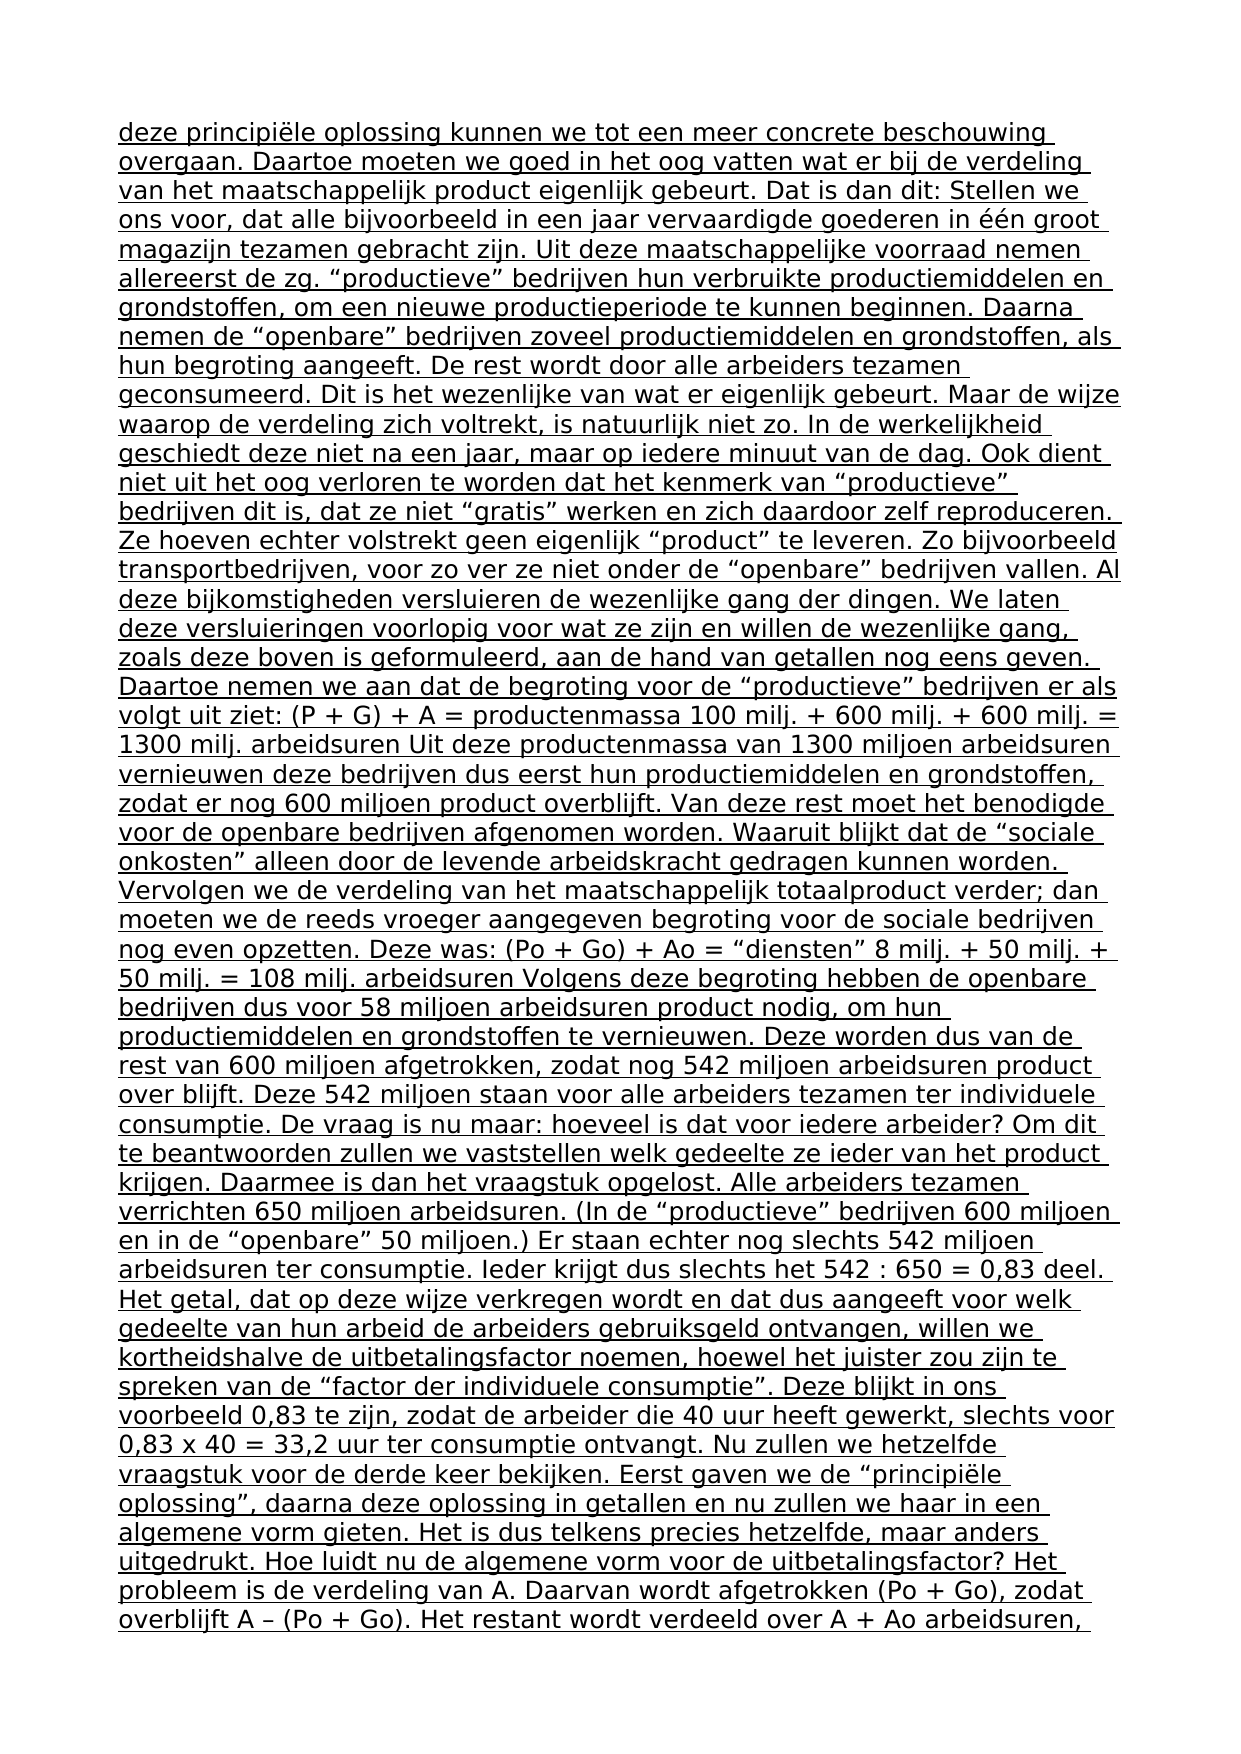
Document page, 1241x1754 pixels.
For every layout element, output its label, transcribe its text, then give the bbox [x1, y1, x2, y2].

text deze principiële oplossing kunnen we tot een meer concrete beschouwing overgaan. Daartoe moeten we goed in het oog vatten wat er bij de verdeling van het maatschappelijk product eigenlijk gebeurt. Dat is dan dit: Stellen we ons voor, dat alle bijvoorbeeld in een jaar vervaardigde goederen in één groot magazijn tezamen gebracht zijn. Uit deze maatschappelijke voorraad nemen allereerst de zg. “productieve” bedrijven hun verbruikte productiemiddelen en grondstoffen, om een nieuwe productieperiode te kunnen beginnen. Daarna nemen de “openbare” bedrijven zoveel productiemiddelen en grondstoffen, als hun begroting aangeeft. De rest wordt door alle arbeiders tezamen geconsumeerd. Dit is het wezenlijke van wat er eigenlijk gebeurt. Maar de wijze waarop de verdeling zich voltrekt, is natuurlijk niet zo. In de werkelijkheid geschiedt deze niet na een jaar, maar op iedere minuut van de dag. Ook dient niet uit het oog verloren te worden dat het kenmerk van “productieve” bedrijven dit is, dat ze niet “gratis” werken en zich daardoor zelf reproduceren. [118, 118, 1122, 522]
text Ze hoeven echter volstrekt geen eigenlijk “product” te leveren. Zo bijvoorbeeld transportbedrijven, voor zo ver ze niet onder de “openbare” bedrijven vallen. Al deze bijkomstigheden versluieren de wezenlijke gang der dingen. We laten deze versluieringen voorlopig voor wat ze zijn en willen de wezenlijke gang, zoals deze boven is geformuleerd, aan de hand van getallen nog eens geven. Daartoe nemen we aan dat de begroting voor de “productieve” bedrijven er als volgt uit ziet: (P + G) + A = productenmassa 100 milj. + 600 milj. + 600 milj. = 1300 milj. arbeidsuren Uit deze productenmassa van 1300 miljoen arbeidsuren vernieuwen deze bedrijven dus eerst hun productiemiddelen en grondstoffen, zodat er nog 600 miljoen product overblijft. Van deze rest moet het benodigde voor de openbare bedrijven afgenomen worden. Waaruit blijkt dat de “sociale onkosten” alleen door de levende arbeidskracht gedragen kunnen worden. Vervolgen we de verdeling van het maatschappelijk totaalproduct verder; dan moeten we de reeds vroeger aangegeven begroting voor de sociale bedrijven nog even opzetten. Deze was: (Po + Go) + Ao = “diensten” 8 milj. + 50 milj. + 50 milj. = 108 milj. arbeidsuren Volgens deze begroting hebben de openbare bedrijven dus voor 58 miljoen arbeidsuren product nodig, om hun productiemiddelen en grondstoffen te vernieuwen. Deze worden dus van de rest van 600 miljoen afgetrokken, zodat nog 542 miljoen arbeidsuren product over blijft. Deze 542 miljoen staan voor alle arbeiders tezamen ter individuele consumptie. De vraag is nu maar: hoeveel is dat voor iedere arbeider? Om dit te beantwoorden zullen we vaststellen welk gedeelte ze ieder van het product krijgen. Daarmee is dan het vraagstuk opgelost. Alle arbeiders tezamen verrichten 650 miljoen arbeidsuren. (In de “productieve” bedrijven 600 miljoen en in de “openbare” 50 miljoen.) Er staan echter nog slechts 542 miljoen arbeidsuren ter consumptie. Ieder krijgt dus slechts het 542 : 650 = 0,83 deel. Het getal, dat op deze wijze verkregen wordt en dat dus aangeeft voor welk gedeelte van hun arbeid de arbeiders gebruiksgeld ontvangen, willen we kortheidshalve de uitbetalingsfactor noemen, hoewel het juister zou zijn te spreken van de “factor der individuele consumptie”. Deze blijkt in ons voorbeeld 0,83 te zijn, zodat de arbeider die 40 uur heeft gewerkt, slechts voor 0,83 x 40 = 33,2 uur ter consumptie ontvangt. Nu zullen we hetzelfde vraagstuk voor de derde keer bekijken. Eerst gaven we de “principiële oplossing”, daarna deze oplossing in getallen en nu zullen we haar in een algemene vorm gieten. Het is dus telkens precies hetzelfde, maar anders uitgedrukt. Hoe luidt nu de algemene vorm voor de uitbetalingsfactor? Het probleem is de verdeling van A. Daarvan wordt afgetrokken (Po + Go), zodat overblijft A – (Po + Go). Het restant wordt verdeeld over A + Ao arbeidsuren, [118, 524, 1122, 1635]
